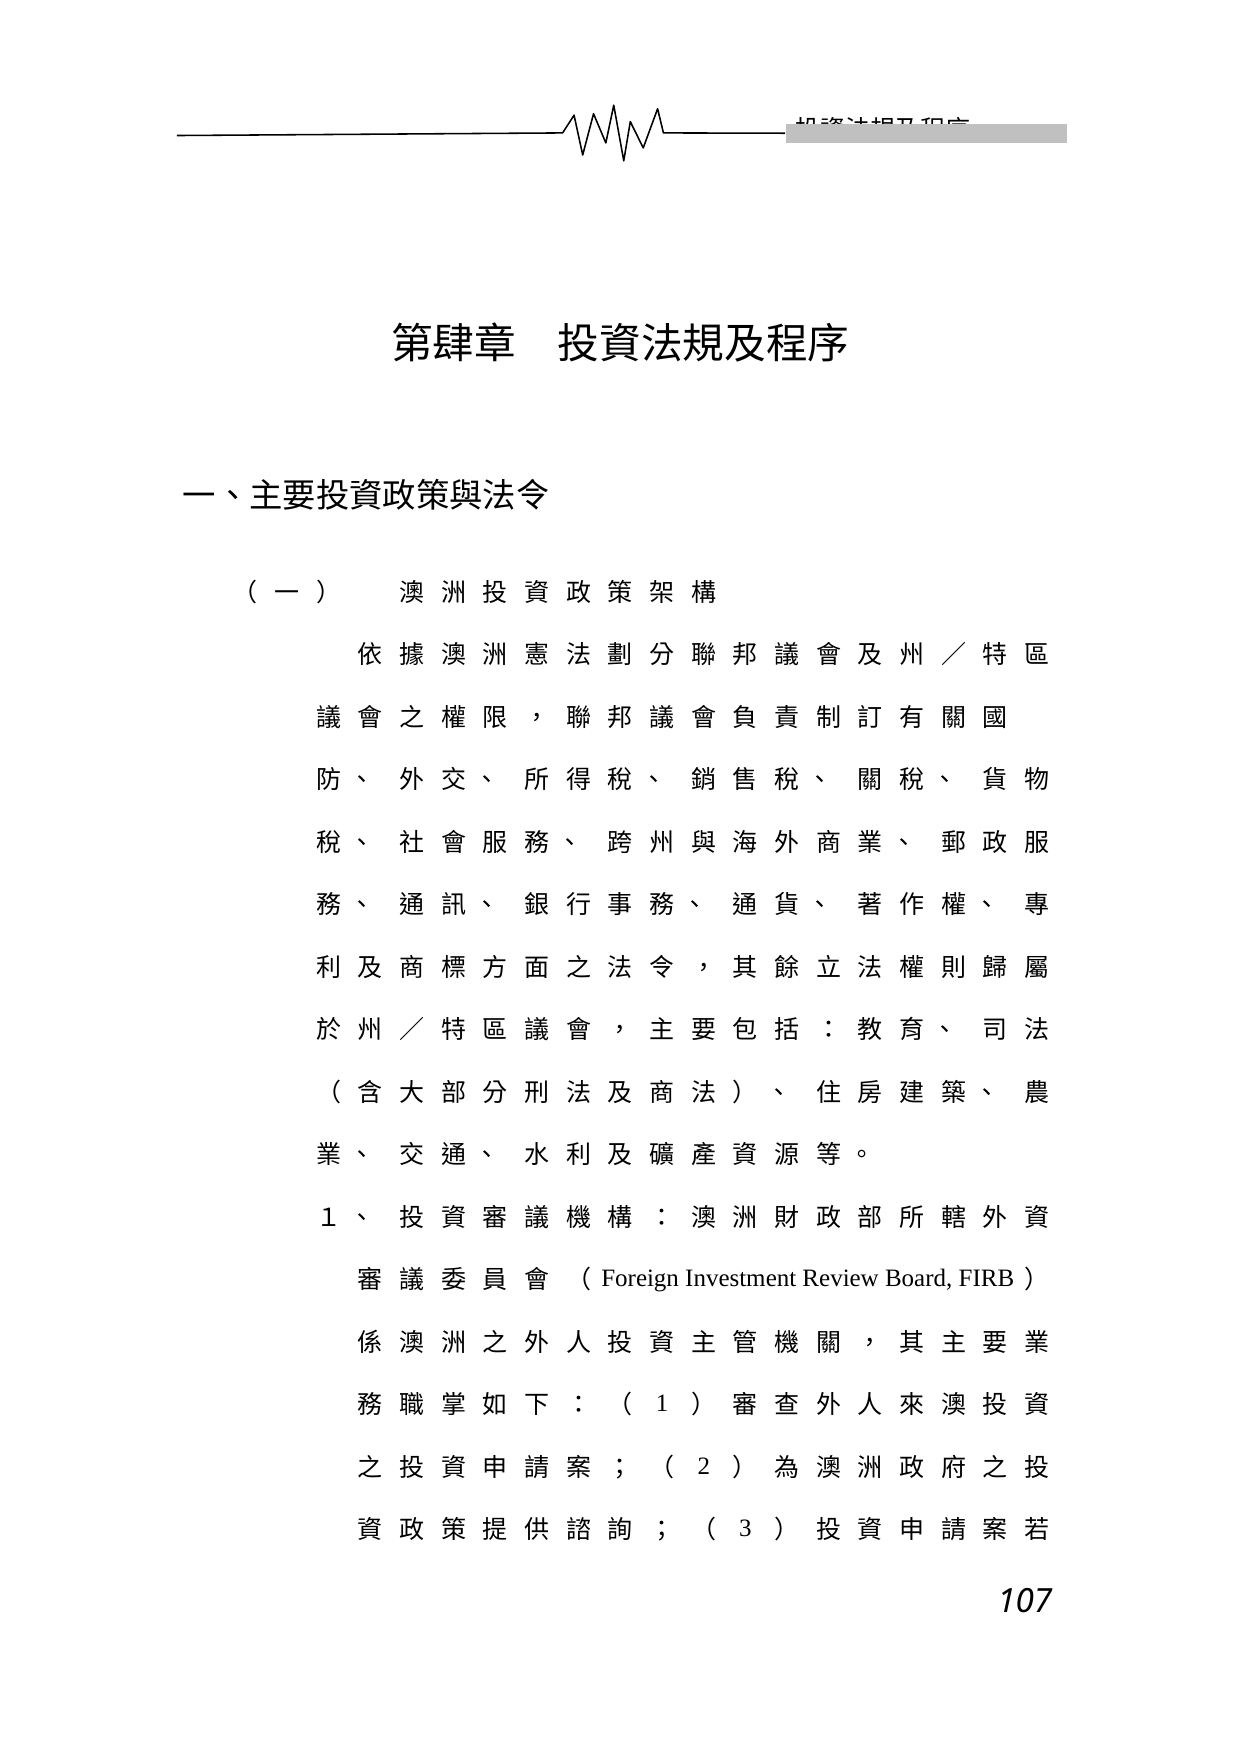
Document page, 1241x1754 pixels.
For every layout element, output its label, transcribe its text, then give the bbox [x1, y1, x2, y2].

text 依據澳洲憲法劃分聯邦議會及州／特區議會之權限，聯邦議會負責制訂有關國防、外交、所得稅、銷售稅、關稅、貨物稅、社會服務、跨州與海外商業、郵政服務、通訊、銀行事務、通貨、著作權、專利及商標方面之法令，其餘立法權則歸屬於州／特區議會，主要包括：教育、司法（含大部分刑法及商法）、住房建築、農業、交通、水利及礦產資源等。 [281, 611, 1058, 1174]
text １、投資審議機構：澳洲財政部所轄外資審議委員會（Foreign Investment Review Board, FIRB）係澳洲之外人投資主管機關，其主要業務職掌如下：（1）審查外人來澳投資之投資申請案；（2）為澳洲政府之投資政策提供諮詢；（3）投資申請案若 [281, 1174, 1058, 1549]
text 一、主要投資政策與法令 [183, 468, 1058, 517]
text （一） 澳洲投資政策架構 [207, 549, 1058, 611]
text 第肆章 投資法規及程序 [183, 299, 1058, 361]
